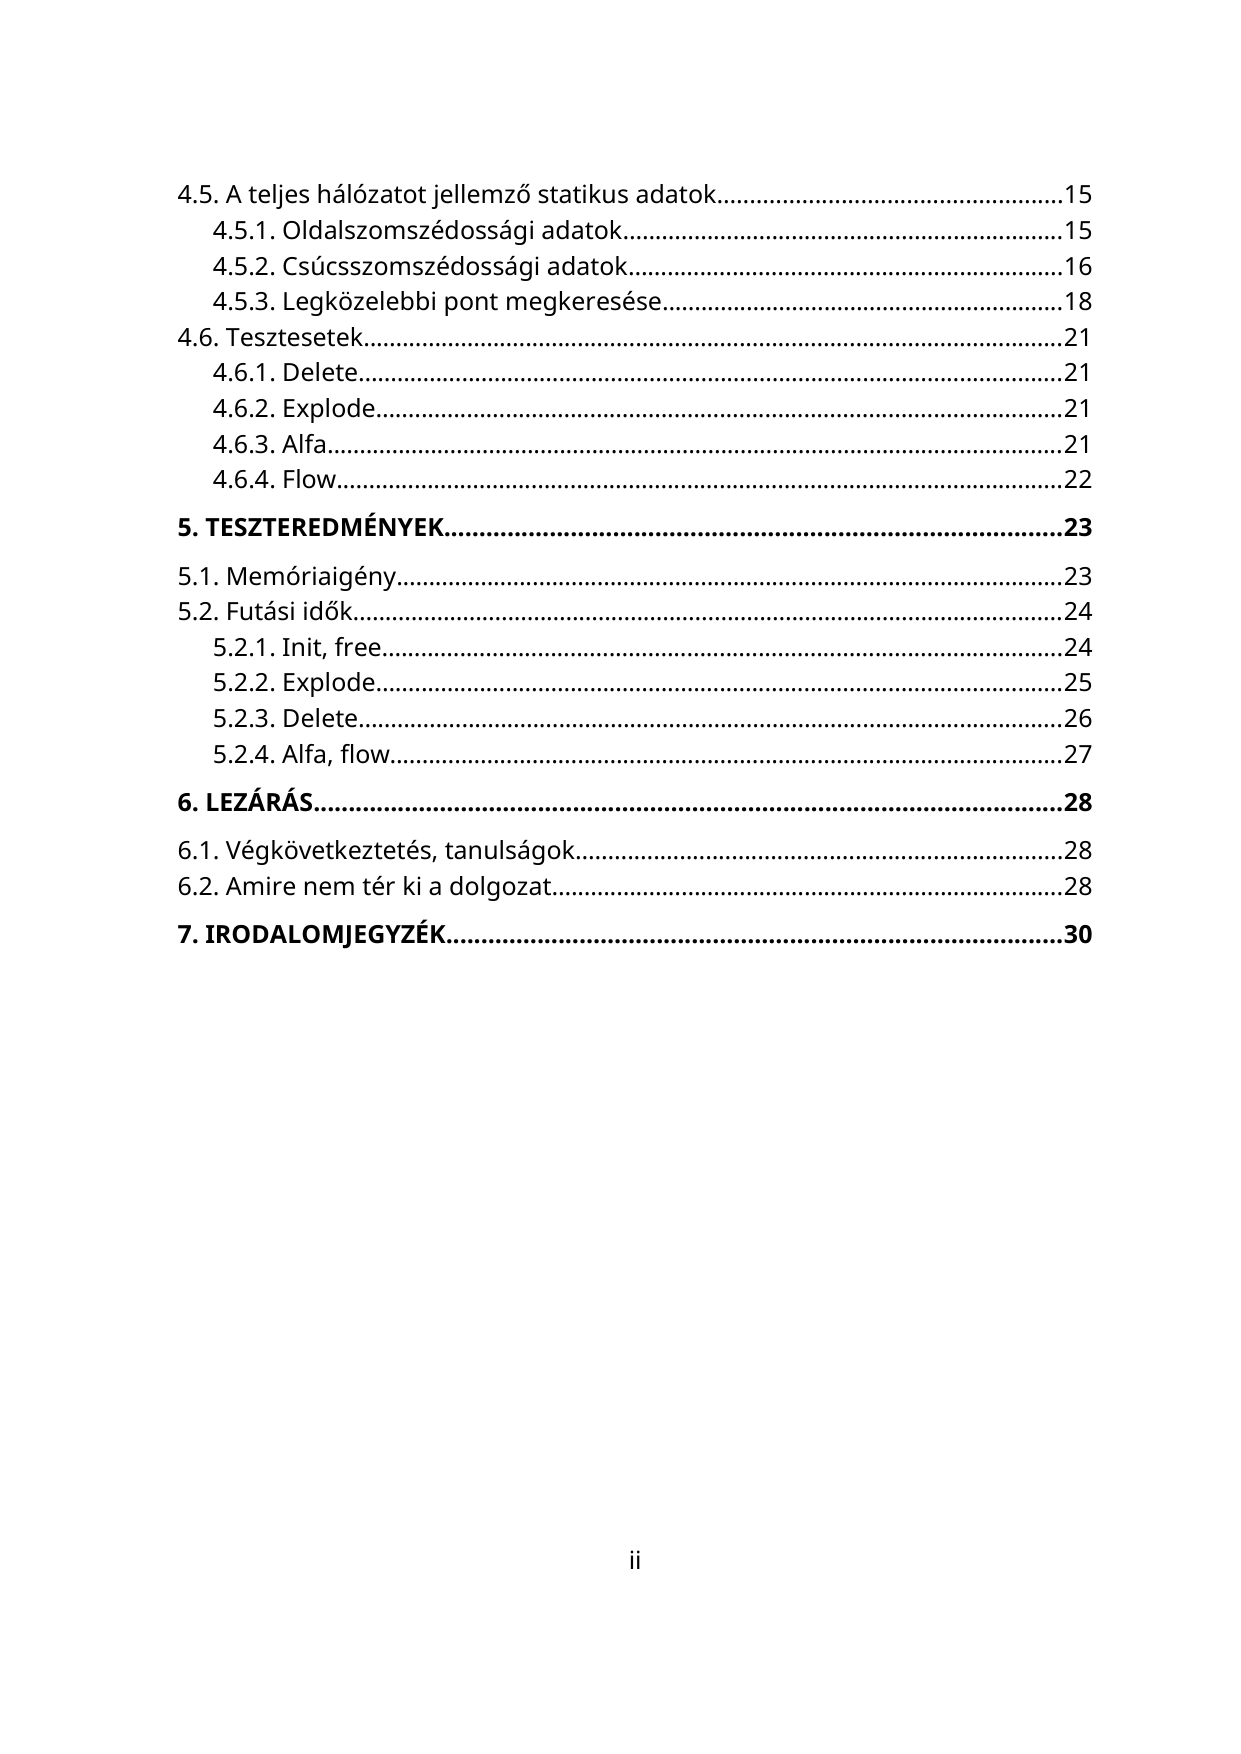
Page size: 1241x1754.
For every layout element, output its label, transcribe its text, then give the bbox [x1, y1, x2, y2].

text 6. Lezárás 28 [177, 785, 1093, 819]
text 4.5.3. Legközelebbi pont megkeresése 18 [213, 284, 1093, 318]
text 4.6.4. Flow 22 [213, 462, 1093, 496]
text 4.6. Tesztesetek 21 [177, 320, 1093, 354]
text 5.1. Memóriaigény 23 [177, 558, 1093, 592]
text 4.6.3. Alfa 21 [213, 427, 1093, 461]
text 4.5. A teljes hálózatot jellemző statikus adatok 15 [177, 177, 1093, 211]
text 5.2.4. Alfa, flow 27 [213, 737, 1093, 771]
text 5.2. Futási idők 24 [177, 594, 1093, 628]
text 6.1. Végkövetkeztetés, tanulságok 28 [177, 833, 1093, 867]
text 4.5.1. Oldalszomszédossági adatok 15 [213, 213, 1093, 247]
text 6.2. Amire nem tér ki a dolgozat 28 [177, 868, 1093, 902]
text 5.2.1. Init, free 24 [213, 630, 1093, 664]
text 5. Teszteredmények 23 [177, 510, 1093, 544]
text 4.6.1. Delete 21 [213, 355, 1093, 389]
text 4.5.2. Csúcsszomszédossági adatok 16 [213, 248, 1093, 282]
text 5.2.2. Explode 25 [213, 665, 1093, 699]
text 4.6.2. Explode 21 [213, 391, 1093, 425]
text 7. Irodalomjegyzék 30 [177, 917, 1093, 951]
text 5.2.3. Delete 26 [213, 701, 1093, 735]
